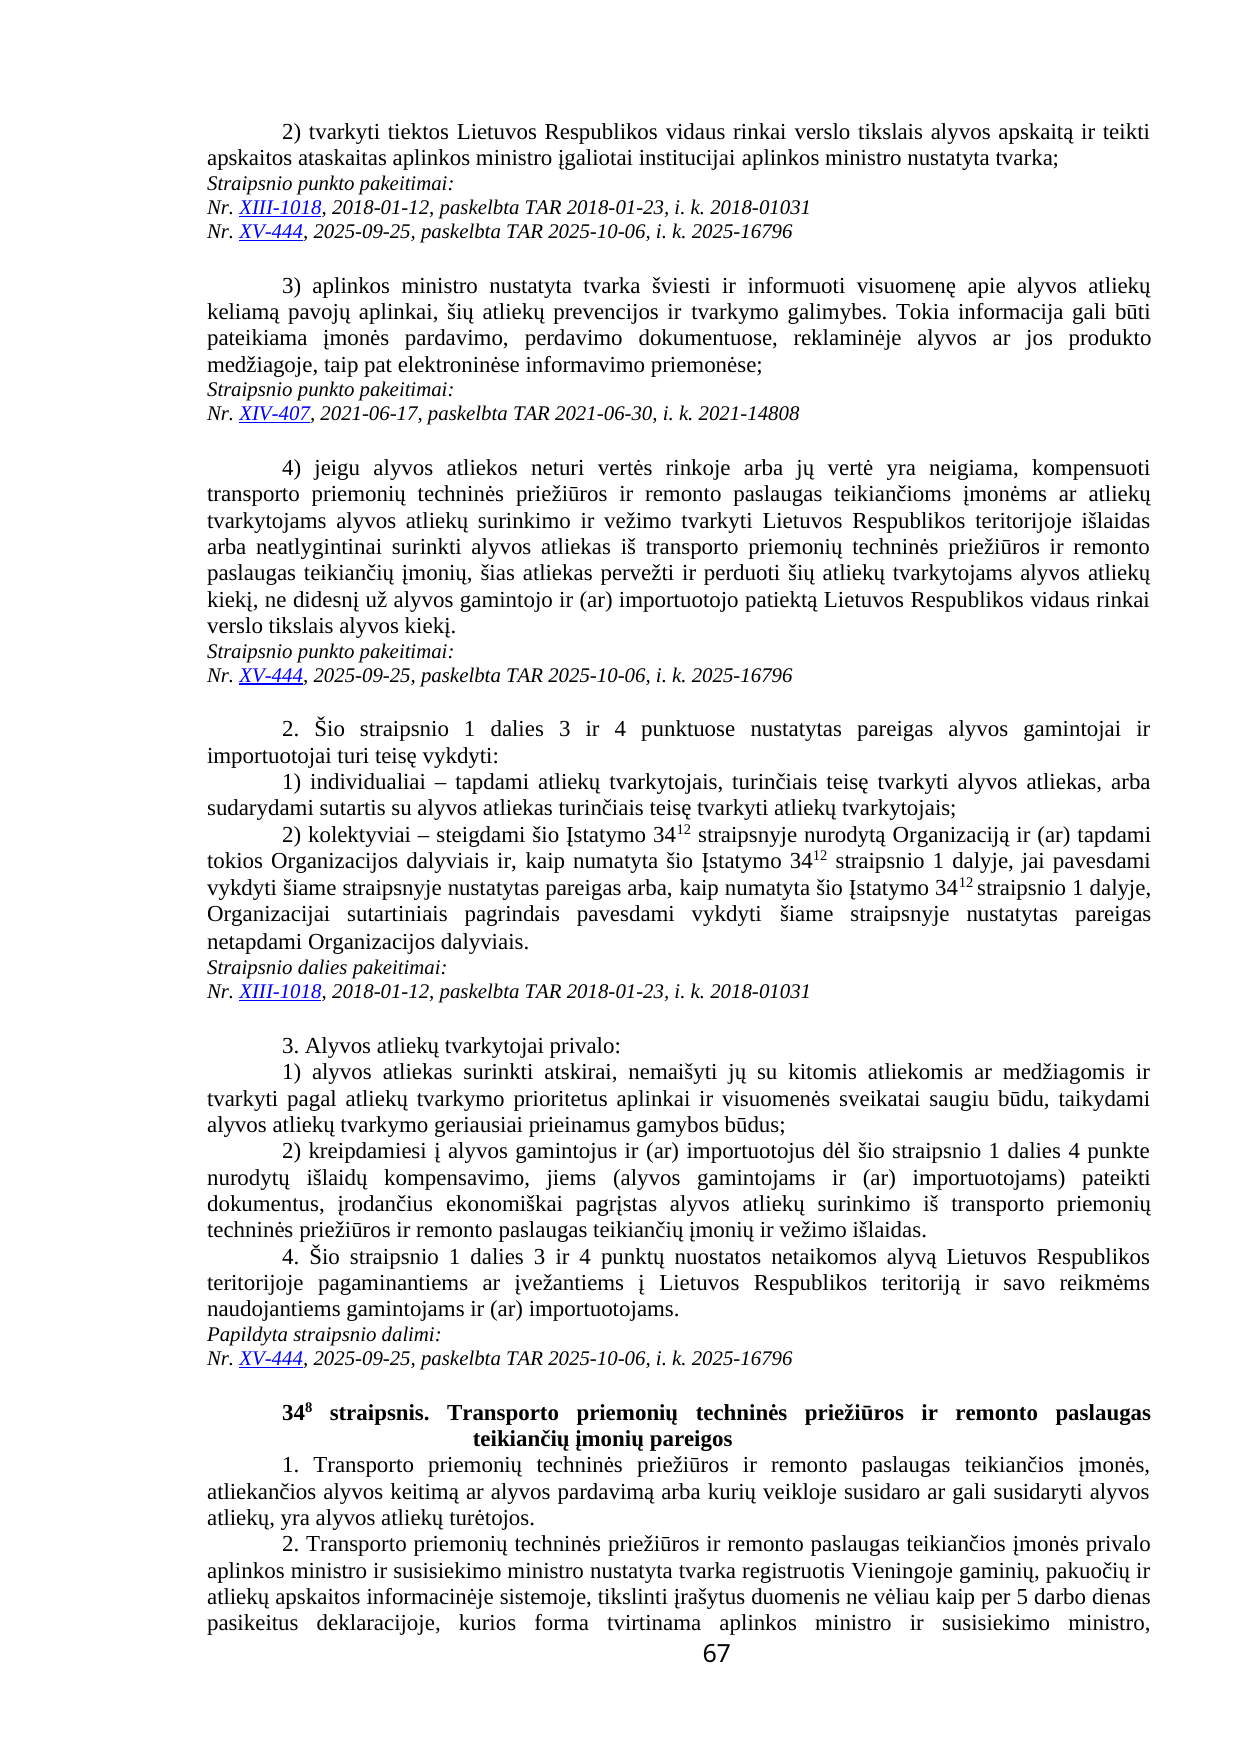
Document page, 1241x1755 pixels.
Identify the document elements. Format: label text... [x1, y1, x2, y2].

text 2) kreipdamiesi į alyvos gamintojus ir (ar) importuotojus dėl šio straipsnio 1 dalies 4 punkte nurodytų išlaidų kompensavimo, jiems (alyvos gamintojams ir (ar) importuotojams) pateikti dokumentus, įrodančius ekonomiškai pagrįstas alyvos atliekų surinkimo iš transporto priemonių techninės priežiūros ir remonto paslaugas teikiančių įmonių ir vežimo išlaidas. [207, 1137, 1152, 1243]
text Nr. XIV-407, 2021-06-17, paskelbta TAR 2021-06-30, i. k. 2021-14808 [207, 401, 1152, 425]
text 1) alyvos atliekas surinkti atskirai, nemaišyti jų su kitomis atliekomis ar medžiagomis ir tvarkyti pagal atliekų tvarkymo prioritetus aplinkai ir visuomenės sveikatai saugiu būdu, taikydami alyvos atliekų tvarkymo geriausiai prieinamus gamybos būdus; [207, 1058, 1152, 1137]
text Nr. XV-444, 2025-09-25, paskelbta TAR 2025-10-06, i. k. 2025-16796 [207, 663, 1152, 687]
text 2. Šio straipsnio 1 dalies 3 ir 4 punktuose nustatytas pareigas alyvos gamintojai ir importuotojai turi teisę vykdyti: [207, 715, 1152, 768]
text Nr. XIII-1018, 2018-01-12, paskelbta TAR 2018-01-23, i. k. 2018-01031 [207, 195, 1152, 219]
text 1. Transporto priemonių techninės priežiūros ir remonto paslaugas teikiančios įmonės, atliekančios alyvos keitimą ar alyvos pardavimą arba kurių veikloje susidaro ar gali susidaryti alyvos atliekų, yra alyvos atliekų turėtojos. [207, 1451, 1152, 1530]
text Nr. XV-444, 2025-09-25, paskelbta TAR 2025-10-06, i. k. 2025-16796 [207, 219, 1152, 243]
text 1) individualiai – tapdami atliekų tvarkytojais, turinčiais teisę tvarkyti alyvos atliekas, arba sudarydami sutartis su alyvos atliekas turinčiais teisę tvarkyti atliekų tvarkytojais; [207, 768, 1152, 821]
text 3) aplinkos ministro nustatyta tvarka šviesti ir informuoti visuomenę apie alyvos atliekų keliamą pavojų aplinkai, šių atliekų prevencijos ir tvarkymo galimybes. Tokia informacija gali būti pateikiama įmonės pardavimo, perdavimo dokumentuose, reklaminėje alyvos ar jos produkto medžiagoje, taip pat elektroninėse informavimo priemonėse; [207, 272, 1152, 377]
text 2) tvarkyti tiektos Lietuvos Respublikos vidaus rinkai verslo tikslais alyvos apskaitą ir teikti apskaitos ataskaitas aplinkos ministro įgaliotai institucijai aplinkos ministro nustatyta tvarka; [207, 118, 1152, 171]
text Nr. XV-444, 2025-09-25, paskelbta TAR 2025-10-06, i. k. 2025-16796 [207, 1346, 1152, 1370]
text Papildyta straipsnio dalimi: [207, 1322, 1152, 1346]
text 3. Alyvos atliekų tvarkytojai privalo: [207, 1032, 1152, 1058]
text Nr. XIII-1018, 2018-01-12, paskelbta TAR 2018-01-23, i. k. 2018-01031 [207, 979, 1152, 1003]
text 4) jeigu alyvos atliekos neturi vertės rinkoje arba jų vertė yra neigiama, kompensuoti transporto priemonių techninės priežiūros ir remonto paslaugas teikiančioms įmonėms ar atliekų tvarkytojams alyvos atliekų surinkimo ir vežimo tvarkyti Lietuvos Respublikos teritorijoje išlaidas arba neatlygintinai surinkti alyvos atliekas iš transporto priemonių techninės priežiūros ir remonto paslaugas teikiančių įmonių, šias atliekas pervežti ir perduoti šių atliekų tvarkytojams alyvos atliekų kiekį, ne didesnį už alyvos gamintojo ir (ar) importuotojo patiektą Lietuvos Respublikos vidaus rinkai verslo tikslais alyvos kiekį. [207, 454, 1152, 638]
text 348 straipsnis. Transporto priemonių techninės priežiūros ir remonto paslaugas teikiančių įmonių pareigos [282, 1399, 1152, 1451]
text 4. Šio straipsnio 1 dalies 3 ir 4 punktų nuostatos netaikomos alyvą Lietuvos Respublikos teritorijoje pagaminantiems ar įvežantiems į Lietuvos Respublikos teritoriją ir savo reikmėms naudojantiems gamintojams ir (ar) importuotojams. [207, 1243, 1152, 1322]
text 2. Transporto priemonių techninės priežiūros ir remonto paslaugas teikiančios įmonės privalo aplinkos ministro ir susisiekimo ministro nustatyta tvarka registruotis Vieningoje gaminių, pakuočių ir atliekų apskaitos informacinėje sistemoje, tikslinti įrašytus duomenis ne vėliau kaip per 5 darbo dienas pasikeitus deklaracijoje, kurios forma tvirtinama aplinkos ministro ir susisiekimo ministro, [207, 1530, 1152, 1636]
text 2) kolektyviai – steigdami šio Įstatymo 3412 straipsnyje nurodytą Organizaciją ir (ar) tapdami tokios Organizacijos dalyviais ir, kaip numatyta šio Įstatymo 3412 straipsnio 1 dalyje, jai pavesdami vykdyti šiame straipsnyje nustatytas pareigas arba, kaip numatyta šio Įstatymo 3412 straipsnio 1 dalyje, Organizacijai sutartiniais pagrindais pavesdami vykdyti šiame straipsnyje nustatytas pareigas netapdami Organizacijos dalyviais. [207, 821, 1152, 955]
text Straipsnio punkto pakeitimai: [207, 638, 1152, 663]
text Straipsnio punkto pakeitimai: [207, 377, 1152, 401]
text Straipsnio punkto pakeitimai: [207, 171, 1152, 195]
text Straipsnio dalies pakeitimai: [207, 955, 1152, 979]
